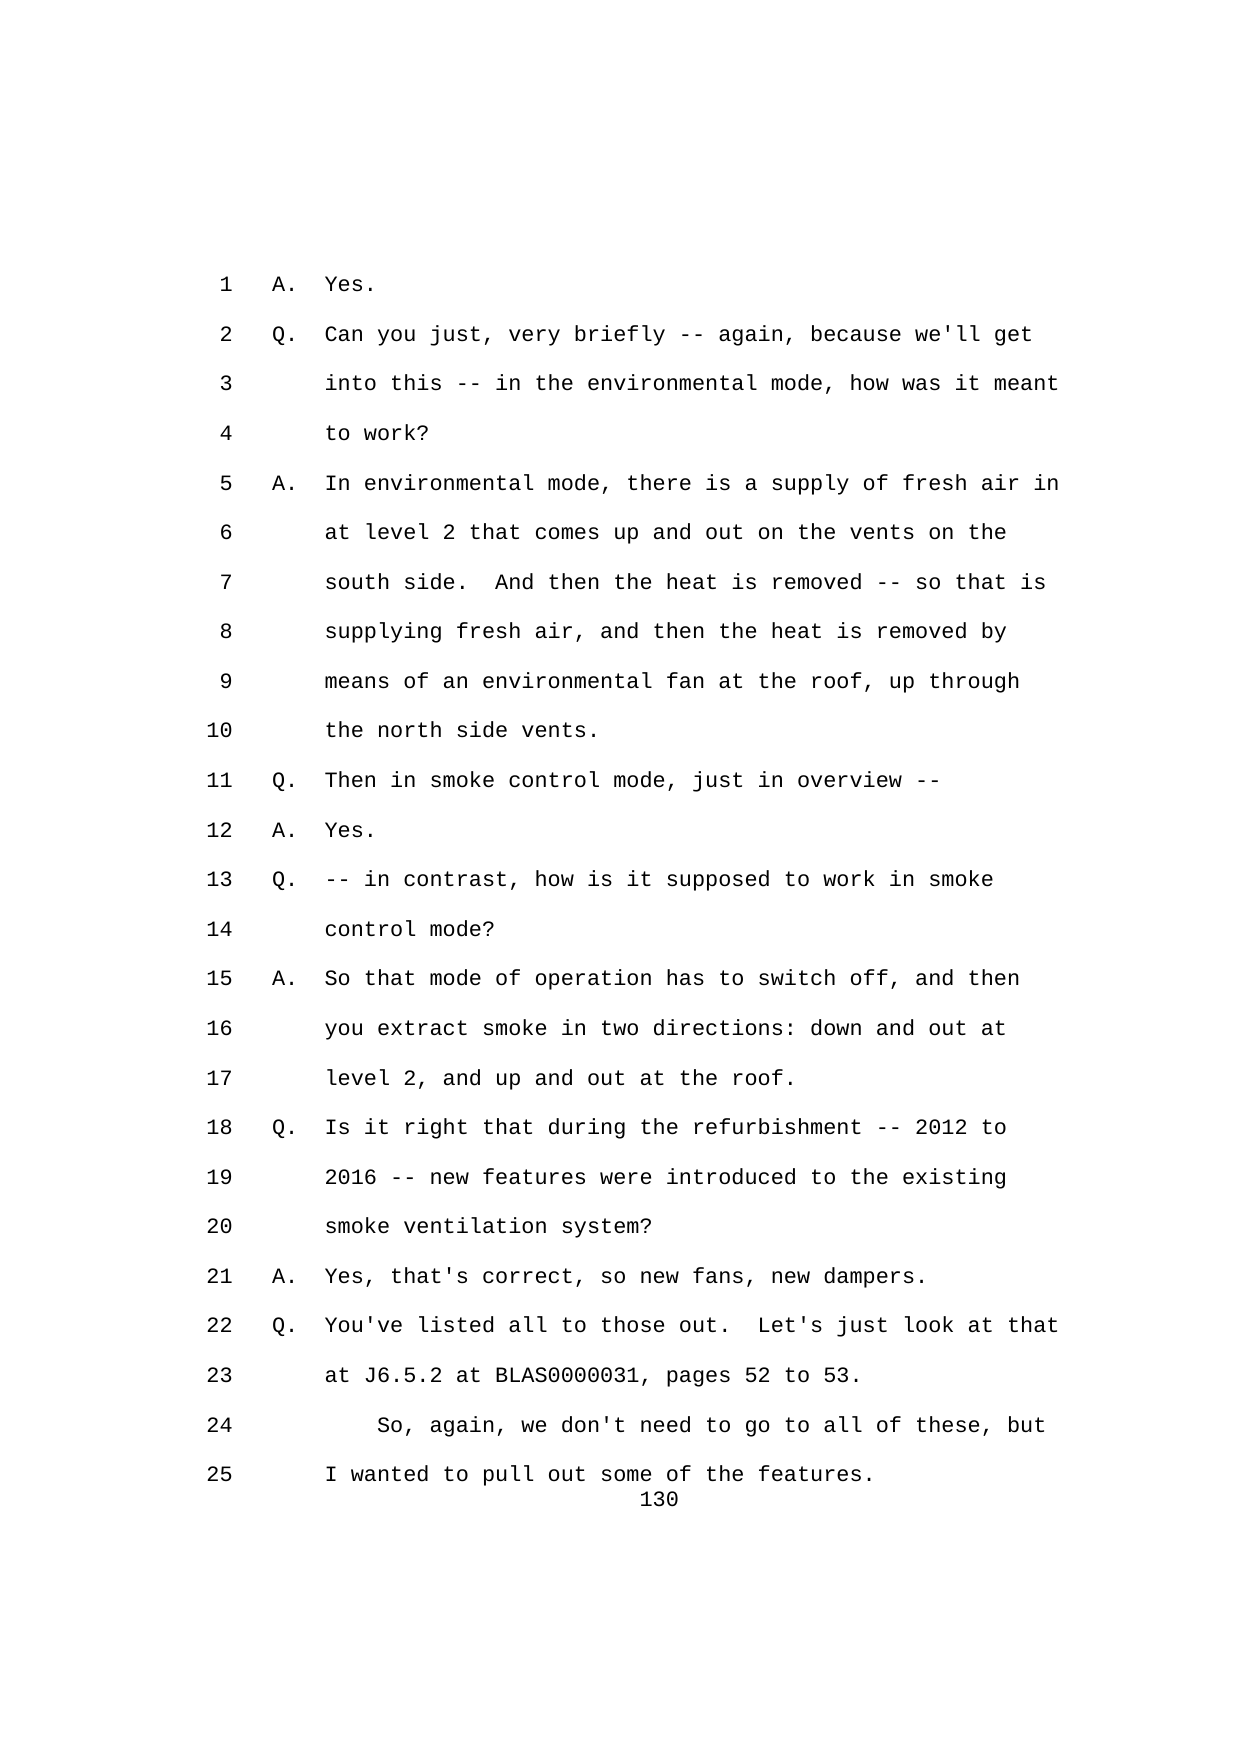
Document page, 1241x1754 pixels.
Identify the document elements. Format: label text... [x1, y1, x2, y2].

text 10 the north side vents. [75, 719, 1165, 744]
text 14 control mode? [75, 918, 1165, 943]
text 18 Q. Is it right that during the refurbishment -- 2012 to [75, 1116, 1165, 1141]
text 13 Q. -- in contrast, how is it supposed to work in smoke [75, 868, 1165, 893]
text 2 Q. Can you just, very briefly -- again, because we'll get [75, 323, 1165, 348]
text 21 A. Yes, that's correct, so new fans, new dampers. [75, 1265, 1165, 1290]
text 15 A. So that mode of operation has to switch off, and then [75, 967, 1165, 992]
text 12 A. Yes. [75, 819, 1165, 843]
text 19 2016 -- new features were introduced to the existing [75, 1166, 1165, 1191]
text 3 into this -- in the environmental mode, how was it meant [75, 372, 1165, 397]
text 130 [75, 1488, 1165, 1513]
text 1 A. Yes. [75, 273, 1165, 298]
text 16 you extract smoke in two directions: down and out at [75, 1017, 1165, 1042]
text 22 Q. You've listed all to those out. Let's just look at that [75, 1314, 1165, 1339]
text 8 supplying fresh air, and then the heat is removed by [75, 620, 1165, 645]
text 11 Q. Then in smoke control mode, just in overview -- [75, 769, 1165, 794]
text 5 A. In environmental mode, there is a supply of fresh air in [75, 472, 1165, 496]
text 9 means of an environmental fan at the roof, up through [75, 670, 1165, 695]
text 24 So, again, we don't need to go to all of these, but [75, 1414, 1165, 1438]
text 7 south side. And then the heat is removed -- so that is [75, 571, 1165, 596]
text 20 smoke ventilation system? [75, 1215, 1165, 1240]
text 23 at J6.5.2 at BLAS0000031, pages 52 to 53. [75, 1364, 1165, 1389]
text 25 I wanted to pull out some of the features. [75, 1463, 1165, 1488]
text 17 level 2, and up and out at the roof. [75, 1067, 1165, 1091]
text 4 to work? [75, 422, 1165, 447]
text 6 at level 2 that comes up and out on the vents on the [75, 521, 1165, 546]
